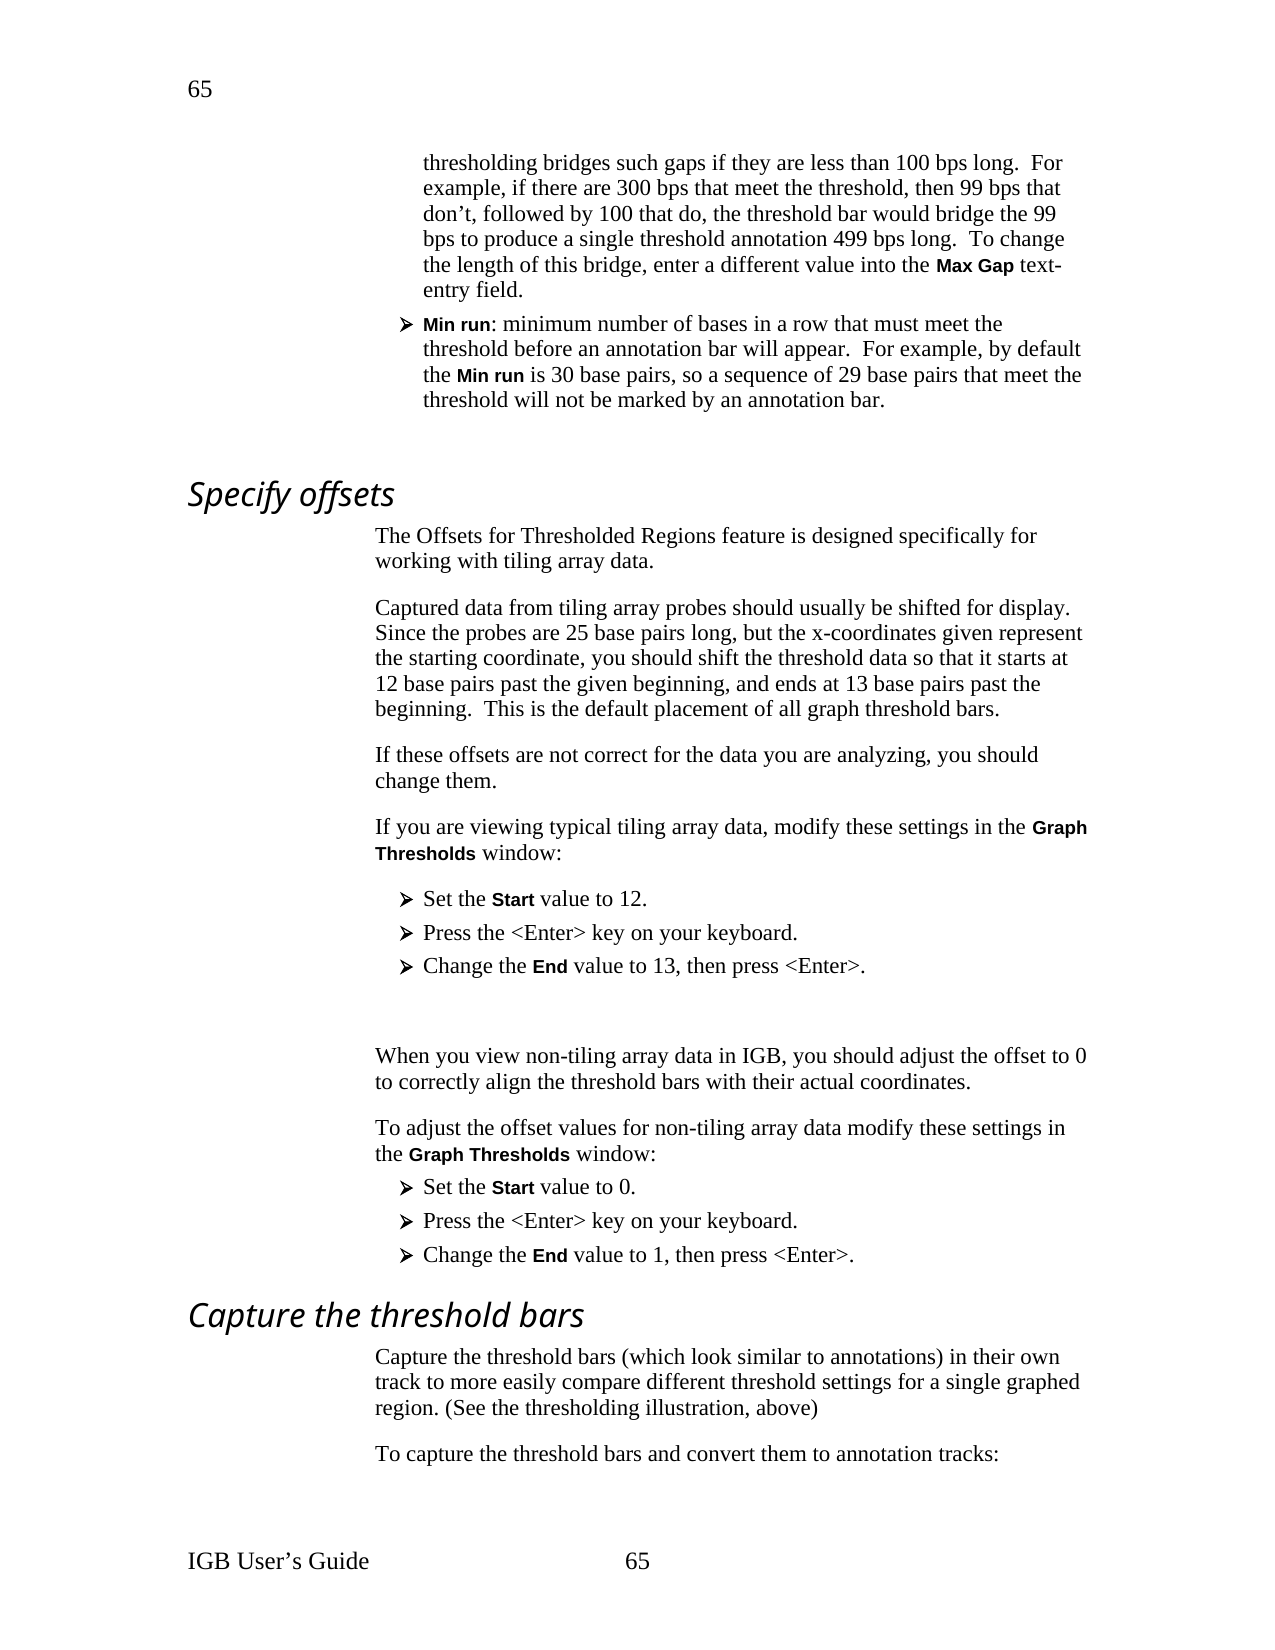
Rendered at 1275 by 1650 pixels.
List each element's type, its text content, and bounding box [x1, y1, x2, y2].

text Captured data from tiling array probes should usually be shifted for display. Since the probes are 25 base pairs long, but the x-coordinates given represent the starting coordinate, you should shift the threshold data so that it starts at 12 base pairs past the given beginning, and ends at 13 base pairs past the beginning. This is the default placement of all graph threshold bars. [375, 594, 1087, 722]
list Change the End value to 13, then press <Enter>. [399, 953, 1087, 979]
list Min run: minimum number of bases in a row that must meet the threshold before an annotation bar will appear. For example, by default the Min run is 30 base pairs, so a sequence of 29 base pairs that meet the threshold will not be marked by an annotation bar. [399, 311, 1087, 412]
text If you are viewing typical tiling array data, modify these settings in the Graph Thresholds window: [375, 814, 1087, 865]
list thresholding bridges such gaps if they are less than 100 bps long. For example, if there are 300 bps that meet the threshold, then 99 bps that don’t, followed by 100 that do, the threshold bar would bridge the 99 bps to produce a single threshold annotation 499 bps long. To change the length of this bridge, enter a different value into the Max Gap text-entry field. [399, 150, 1087, 302]
text If these offsets are not correct for the data you are analyzing, you should change them. [375, 742, 1087, 793]
list Press the <Enter> key on your keyboard. [399, 919, 1087, 945]
text To capture the threshold bars and convert them to annotation tracks: [375, 1441, 1087, 1466]
list Change the End value to 1, then press <Enter>. [399, 1242, 1087, 1267]
list Press the <Enter> key on your keyboard. [399, 1208, 1087, 1233]
list Set the Start value to 12. [399, 886, 1087, 911]
subtitle Capture the threshold bars [187, 1292, 1087, 1338]
text To adjust the offset values for non-tiling array data modify these settings in the Graph Thresholds window: [375, 1115, 1087, 1166]
text The Offsets for Thresholded Regions feature is designed specifically for working with tiling array data. [375, 523, 1087, 574]
subtitle Specify offsets [187, 471, 1087, 517]
list Set the Start value to 0. [399, 1174, 1087, 1200]
text Capture the threshold bars (which look similar to annotations) in their own track to more easily compare different threshold settings for a single graphed region. (See the thresholding illustration, above) [375, 1344, 1087, 1420]
text When you view non-tiling array data in IGB, you should adjust the offset to 0 to correctly align the threshold bars with their actual coordinates. [375, 1043, 1087, 1094]
